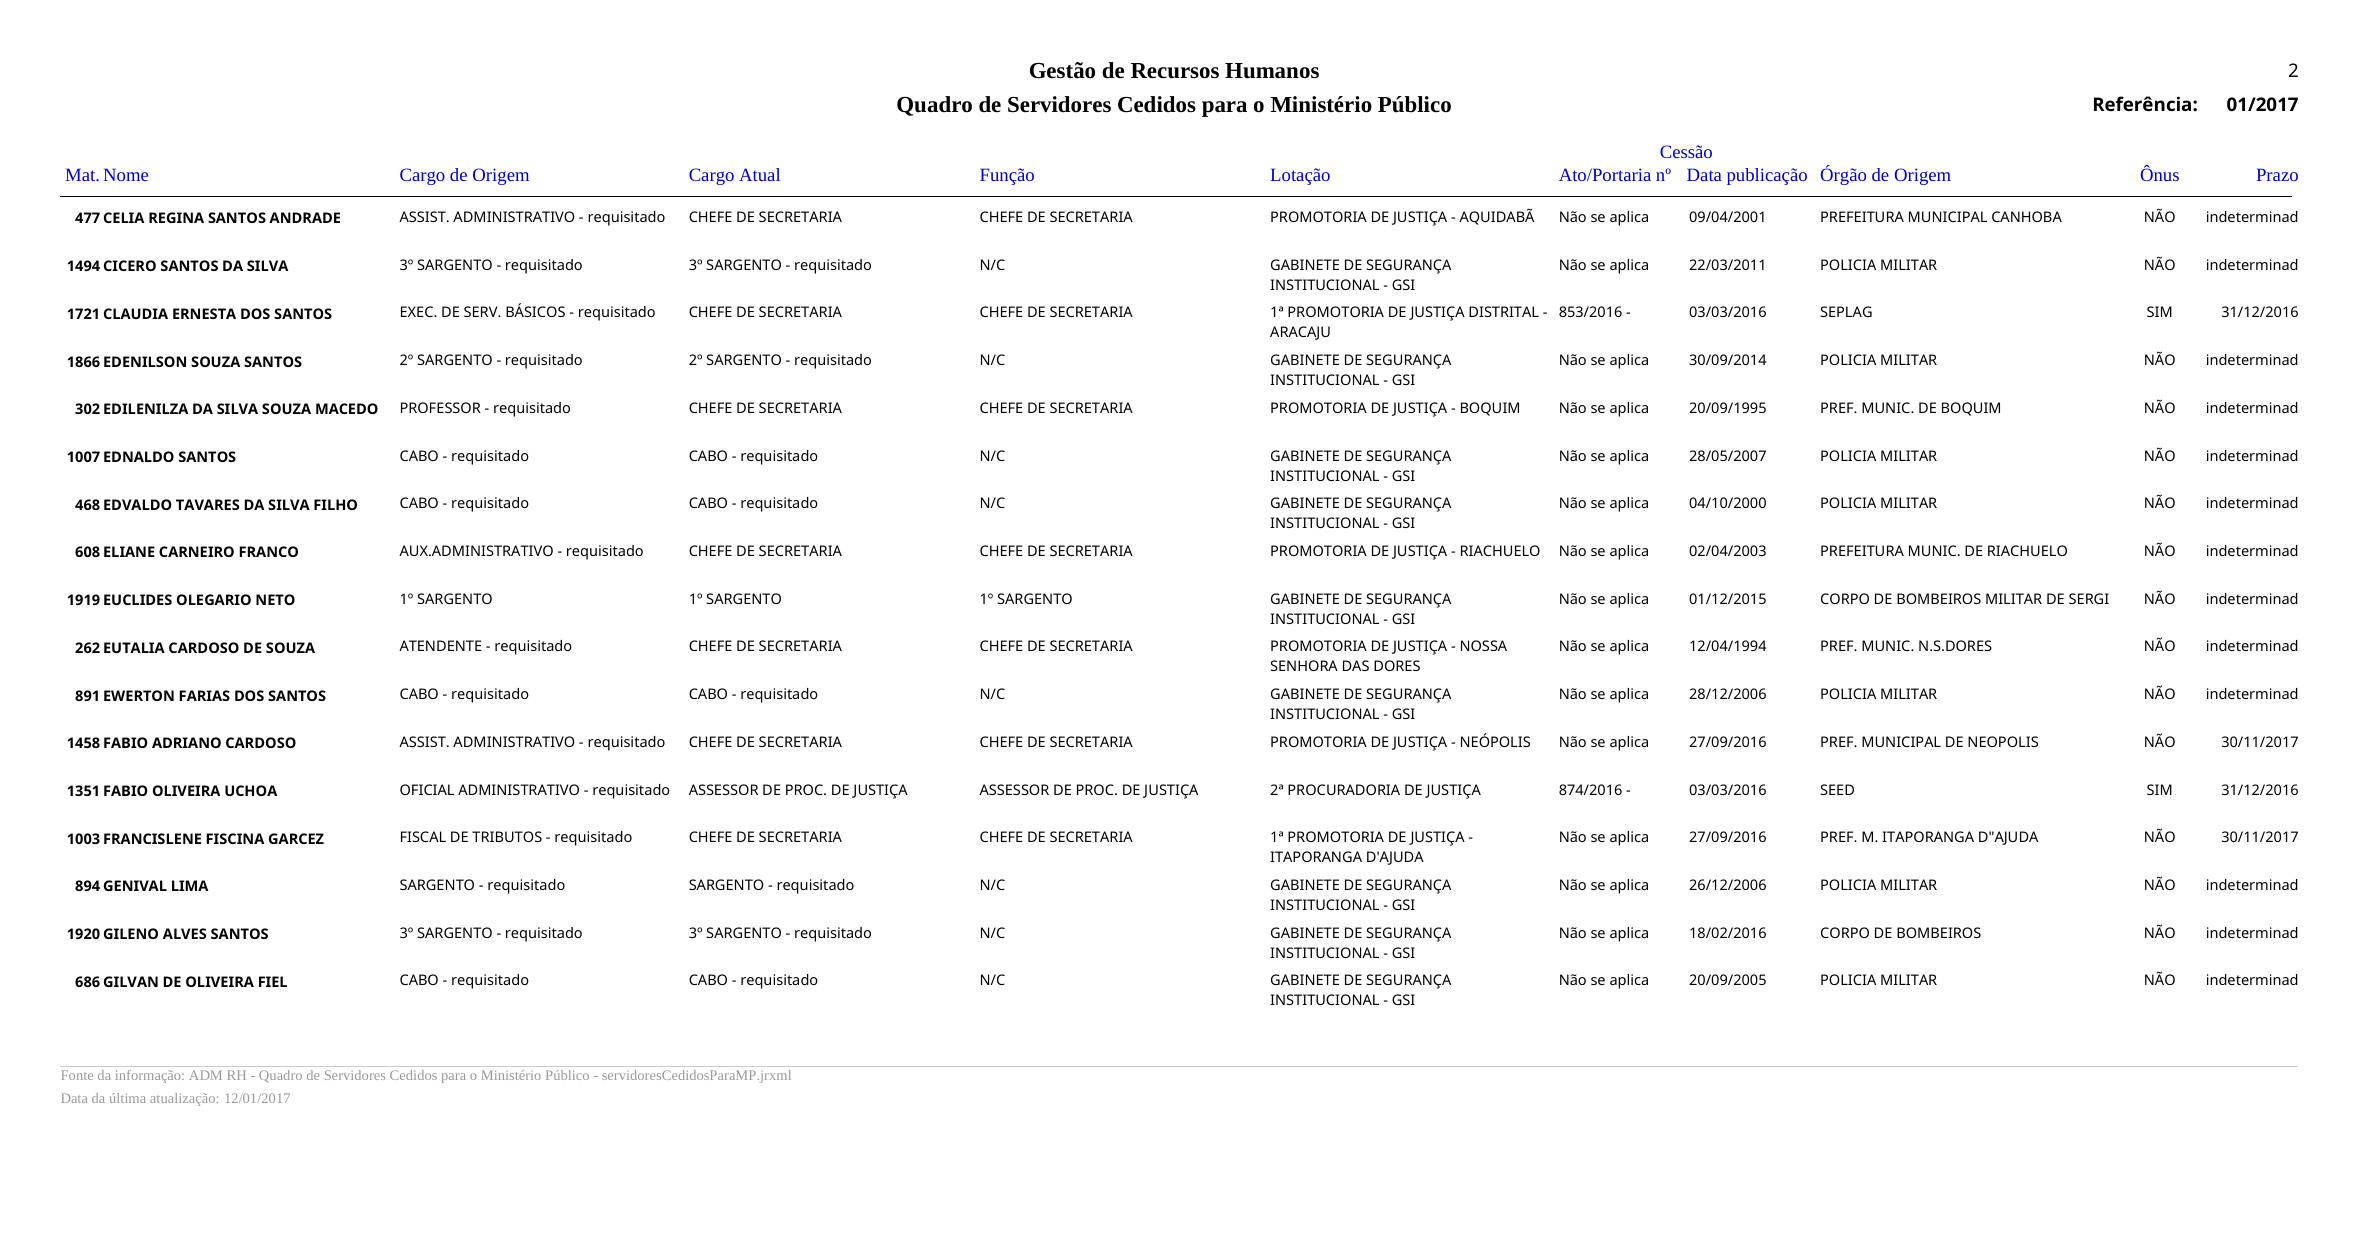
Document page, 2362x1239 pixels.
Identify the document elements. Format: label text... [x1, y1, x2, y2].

table_cell [0, 57, 346, 84]
table_header GABINETE DE SEGURANÇA INSTITUCIONAL - GSI [1270, 684, 1553, 730]
table_cell [1684, 495, 1689, 517]
table_header 03/03/2016 [1689, 779, 1814, 803]
table_header CABO - requisitado [399, 970, 682, 1016]
table_header NÃO [2119, 684, 2200, 708]
table_cell [2299, 808, 2361, 824]
table_cell Cargo Atual [689, 164, 972, 193]
table_cell [1270, 255, 1553, 301]
table_header 12/04/1994 [1689, 636, 1814, 660]
table_header CHEFE DE SECRETARIA [979, 636, 1262, 683]
table_cell [2299, 733, 2361, 756]
table_cell [393, 638, 399, 660]
table_cell [0, 495, 12, 517]
table_cell 1351 [12, 781, 100, 809]
table_cell [2299, 590, 2361, 612]
table_cell [103, 493, 393, 539]
table_cell [1553, 617, 1558, 633]
table_header CHEFE DE SECRETARIA [689, 541, 972, 587]
table_cell [0, 141, 1555, 163]
table_cell [2119, 612, 2200, 635]
table_header 3º SARGENTO - requisitado [689, 255, 972, 301]
table_cell [1553, 999, 1558, 1015]
table_cell [1559, 663, 1684, 682]
table_header POLICIA MILITAR [1820, 445, 2119, 492]
table_cell [0, 855, 12, 872]
table_header SEPLAG [1820, 302, 2119, 349]
table_cell [0, 972, 12, 994]
table_cell [0, 808, 12, 824]
table_cell [1262, 876, 1270, 899]
table_header indeterminad [2200, 493, 2298, 522]
table_cell 894 [12, 876, 100, 905]
table_cell [12, 857, 100, 873]
table_header 01/12/2015 [1689, 589, 1814, 612]
table_cell [1814, 829, 1820, 851]
table_cell [1559, 806, 1684, 826]
table_cell [2200, 493, 2298, 539]
table_cell [1684, 590, 1689, 612]
table_cell [683, 829, 688, 851]
table_cell [0, 256, 12, 278]
table_cell [683, 999, 688, 1015]
table_cell [393, 617, 399, 633]
table_cell 608 [12, 542, 100, 571]
table_cell [1689, 445, 1814, 492]
table_cell [972, 426, 979, 442]
table_cell EUCLIDES OLEGARIO NETO [103, 590, 393, 635]
table_cell [393, 855, 399, 872]
table_cell [393, 208, 399, 231]
table_cell [0, 208, 12, 231]
table_header CABO - requisitado [399, 684, 682, 730]
table_cell [683, 256, 688, 278]
table_cell EDVALDO TAVARES DA SILVA FILHO [103, 495, 393, 539]
table_header 09/04/2001 [1689, 207, 1814, 231]
table_cell [1262, 208, 1270, 231]
table_header N/C [979, 970, 1262, 1016]
table_cell [972, 829, 979, 851]
table_cell [2299, 447, 2361, 469]
table_cell [1689, 660, 1814, 682]
table_cell [393, 569, 399, 586]
table_header PREFEITURA MUNIC. DE RIACHUELO [1820, 541, 2119, 587]
table_header 3º SARGENTO - requisitado [689, 923, 972, 969]
table_cell [1262, 331, 1270, 347]
table_cell [972, 164, 979, 193]
table_cell [1684, 733, 1689, 756]
table_cell [972, 378, 979, 395]
table_header NÃO [2119, 875, 2200, 899]
table_cell [1262, 638, 1270, 660]
table_header indeterminad [2200, 970, 2298, 999]
table_cell [972, 495, 979, 517]
table_cell [1814, 426, 1820, 442]
table_cell [1553, 855, 1558, 872]
table_cell [1270, 445, 1553, 492]
table_cell [1684, 378, 1689, 395]
table_cell GENIVAL LIMA [103, 876, 393, 921]
table_cell [683, 712, 688, 729]
table_cell [1814, 685, 1820, 708]
table_cell [1814, 590, 1820, 612]
table_cell Ato/Portaria nº [1559, 164, 1686, 193]
table_header EXEC. DE SERV. BÁSICOS - requisitado [399, 302, 682, 349]
table_header 28/05/2007 [1689, 445, 1814, 469]
table_cell [1814, 903, 1820, 919]
table_cell [1814, 760, 1820, 776]
table_cell [1814, 304, 1820, 326]
table_cell [1684, 808, 1689, 824]
table_cell [1820, 445, 2119, 492]
table_cell Cessão [1555, 141, 1817, 163]
table_cell [1559, 398, 1684, 444]
table_cell [972, 638, 979, 660]
table_cell [12, 809, 100, 826]
table_cell [1262, 951, 1270, 967]
table_cell [1820, 493, 2119, 539]
table_cell [972, 521, 979, 538]
table_cell [1262, 283, 1270, 299]
table_cell [979, 350, 1262, 396]
table_cell [1262, 685, 1270, 708]
table_cell [12, 350, 100, 396]
table_cell [393, 542, 399, 565]
table_cell [1553, 808, 1558, 824]
table_cell [683, 495, 688, 517]
table_cell [1270, 302, 1553, 348]
table_cell [1553, 331, 1558, 347]
table_cell [12, 493, 100, 539]
table_cell [2119, 946, 2200, 969]
table_cell [683, 781, 688, 803]
table_cell [2299, 665, 2361, 681]
table_cell [683, 855, 688, 872]
table_cell [2200, 350, 2298, 396]
table_cell [0, 951, 12, 967]
table_header NÃO [2119, 541, 2200, 565]
table_cell [972, 351, 979, 374]
table_cell [1553, 495, 1558, 517]
table_cell 12/01/2017 [224, 1090, 377, 1114]
table_cell [393, 521, 399, 538]
table_cell [12, 618, 100, 635]
table_header CABO - requisitado [689, 493, 972, 539]
table_cell [12, 666, 100, 682]
table_cell [683, 951, 688, 967]
table_header 853/2016 - [1559, 302, 1684, 329]
table_header GABINETE DE SEGURANÇA INSTITUCIONAL - GSI [1270, 875, 1553, 921]
table_cell [1270, 207, 1553, 253]
table_header 3º SARGENTO - requisitado [399, 923, 682, 969]
table_header CABO - requisitado [689, 684, 972, 730]
table_cell EDNALDO SANTOS [103, 447, 393, 492]
table_cell [683, 903, 688, 919]
table_cell [972, 924, 979, 946]
table_cell [1689, 302, 1814, 348]
table_cell 686 [12, 972, 100, 1000]
table_cell [1262, 495, 1270, 517]
table_cell [1553, 399, 1558, 422]
table_cell [393, 808, 399, 824]
table_cell [2200, 207, 2298, 253]
table_cell [12, 1000, 100, 1016]
table_cell [1553, 876, 1558, 899]
table_header 1ª PROMOTORIA DE JUSTIÇA - ITAPORANGA D'AJUDA [1270, 827, 1553, 873]
table_cell [1262, 712, 1270, 729]
table_header CABO - requisitado [399, 445, 682, 492]
table_cell [2200, 760, 2298, 778]
table_cell [1820, 398, 2119, 444]
table_cell [1814, 283, 1820, 299]
table_cell [0, 542, 12, 565]
table_cell 1458 [12, 733, 100, 762]
table_header SARGENTO - requisitado [689, 875, 972, 921]
table_cell 477 [12, 208, 100, 237]
table_cell ELIANE CARNEIRO FRANCO [103, 542, 393, 587]
table_cell [2299, 57, 2361, 84]
table_cell [2119, 445, 2200, 492]
table_cell 1919 [12, 590, 100, 618]
table_cell [12, 762, 100, 778]
table_header NÃO [2119, 398, 2200, 422]
table_header N/C [979, 350, 1262, 396]
table_cell [1684, 972, 1689, 994]
table_cell [103, 255, 393, 301]
table_cell [1684, 829, 1689, 851]
table_cell [1559, 350, 1684, 396]
table_header PREF. MUNIC. N.S.DORES [1820, 636, 2119, 683]
table_header POLICIA MILITAR [1820, 970, 2119, 1016]
table_cell GILVAN DE OLIVEIRA FIEL [103, 972, 393, 1016]
table_cell [1684, 569, 1689, 586]
table_cell Fonte da informação: ADM RH - Quadro de Servidores Cedidos para o Ministério Público - servidoresCedidosParaMP.jrxml [60, 1067, 2298, 1090]
table_header 2ª PROCURADORIA DE JUSTIÇA [1270, 779, 1553, 826]
table_header indeterminad [2200, 398, 2298, 426]
table_cell [683, 733, 688, 756]
table_cell [1814, 331, 1820, 347]
table_cell [1553, 208, 1558, 231]
table_cell [393, 164, 399, 193]
table_cell 302 [12, 399, 100, 428]
table_cell [2299, 208, 2361, 231]
table_cell [393, 590, 399, 612]
table_cell [1820, 207, 2119, 253]
table_header CABO - requisitado [689, 970, 972, 1016]
table_cell [1684, 304, 1689, 326]
table_cell [0, 999, 12, 1015]
table_cell [2119, 660, 2200, 682]
table_cell Função [979, 164, 1262, 193]
table_header 1º SARGENTO [689, 589, 972, 635]
table_cell [683, 617, 688, 633]
table_cell [1811, 164, 1820, 193]
table_cell [1262, 590, 1270, 612]
table_cell 1007 [12, 447, 100, 475]
table_cell Referência: [2004, 91, 2198, 124]
table_cell [1262, 399, 1270, 422]
table_cell [1689, 207, 1814, 253]
table_header Não se aplica [1559, 970, 1684, 997]
table_header CHEFE DE SECRETARIA [689, 732, 972, 778]
table_cell [0, 1016, 2361, 1066]
table_cell [1684, 331, 1689, 347]
table_cell [0, 304, 12, 326]
table_cell [2119, 803, 2200, 826]
table_cell [972, 999, 979, 1015]
table_cell [2299, 951, 2361, 967]
table_header CHEFE DE SECRETARIA [979, 207, 1262, 253]
table_cell [972, 685, 979, 708]
table_cell [683, 521, 688, 538]
table_cell [393, 399, 399, 422]
table_header PROMOTORIA DE JUSTIÇA - AQUIDABÃ [1270, 207, 1553, 253]
table_cell [972, 781, 979, 803]
table_cell [1262, 447, 1270, 469]
table_cell [1262, 256, 1270, 278]
table_cell [1814, 665, 1820, 681]
table_header indeterminad [2200, 684, 2298, 712]
table_header PREF. MUNIC. DE BOQUIM [1820, 398, 2119, 444]
table_cell GILENO ALVES SANTOS [103, 924, 393, 969]
table_cell [2299, 712, 2361, 729]
table_cell [1262, 351, 1270, 374]
table_header GABINETE DE SEGURANÇA INSTITUCIONAL - GSI [1270, 445, 1553, 492]
table_cell [2119, 708, 2200, 730]
table_cell [1689, 803, 1814, 826]
table_cell [972, 590, 979, 612]
table_cell [1684, 712, 1689, 729]
table_cell [1689, 350, 1814, 396]
table_cell [972, 665, 979, 681]
table_cell [2299, 903, 2361, 919]
table_header Não se aplica [1559, 255, 1684, 282]
table_header 1º SARGENTO [399, 589, 682, 635]
table_cell [1814, 495, 1820, 517]
table_cell [1553, 781, 1558, 803]
table_cell [1817, 141, 2361, 163]
table_cell [393, 760, 399, 776]
table_cell [972, 542, 979, 565]
table_cell [2299, 351, 2361, 374]
table_cell [12, 255, 100, 301]
table_header FISCAL DE TRIBUTOS - requisitado [399, 827, 682, 873]
table_cell 1920 [12, 924, 100, 952]
table_header SIM [2119, 779, 2200, 803]
table_header 22/03/2011 [1689, 255, 1814, 278]
table_cell Cargo de Origem [399, 164, 682, 193]
table_cell [0, 474, 12, 490]
table_cell [1553, 733, 1558, 756]
table_cell [972, 903, 979, 919]
table_cell [1814, 712, 1820, 729]
table_cell Lotação [1270, 164, 1553, 193]
table_header SARGENTO - requisitado [399, 875, 682, 921]
table_cell [1553, 972, 1558, 994]
table_cell [2119, 541, 2200, 587]
table_cell [1262, 781, 1270, 803]
table_cell [1814, 999, 1820, 1015]
table_cell [1689, 612, 1814, 635]
table_cell [2200, 398, 2298, 444]
table_cell [683, 590, 688, 612]
table_header CHEFE DE SECRETARIA [689, 207, 972, 253]
table_header CHEFE DE SECRETARIA [979, 398, 1262, 444]
table_cell [683, 426, 688, 442]
table_header NÃO [2119, 207, 2200, 231]
table_cell [1814, 638, 1820, 660]
table_cell [1814, 855, 1820, 872]
table_header ASSIST. ADMINISTRATIVO - requisitado [399, 732, 682, 778]
table_cell [683, 876, 688, 899]
table_header 3º SARGENTO - requisitado [399, 255, 682, 301]
table_cell [1684, 283, 1689, 299]
table_cell [1559, 854, 1684, 873]
table_header CHEFE DE SECRETARIA [979, 302, 1262, 349]
table_header 28/12/2006 [1689, 684, 1814, 708]
table_cell Prazo [2200, 164, 2298, 193]
table_cell [683, 685, 688, 708]
table_header indeterminad [2200, 255, 2298, 283]
table_cell Data da última atualização: [60, 1090, 224, 1114]
table_cell [0, 399, 12, 422]
table_cell [0, 85, 2361, 91]
table_cell [1262, 924, 1270, 946]
table_cell [1684, 924, 1689, 946]
table_cell [2299, 235, 2361, 252]
table_header N/C [979, 445, 1262, 492]
table_cell FABIO OLIVEIRA UCHOA [103, 781, 393, 826]
table_cell [1684, 521, 1689, 538]
table_header N/C [979, 875, 1262, 921]
table_cell [393, 495, 399, 517]
table_cell [683, 542, 688, 565]
table_cell [2299, 829, 2361, 851]
table_cell Gestão de Recursos Humanos [346, 57, 2002, 85]
table_cell [2119, 207, 2200, 253]
table_header Não se aplica [1559, 207, 1684, 234]
table_cell [1689, 851, 1814, 873]
table_cell [0, 164, 30, 193]
table_cell [1689, 541, 1814, 587]
table_cell [103, 350, 393, 396]
table_cell [2200, 951, 2298, 969]
table_cell [0, 91, 346, 124]
table_header indeterminad [2200, 923, 2298, 951]
table_cell [1553, 924, 1558, 946]
table_cell [1553, 685, 1558, 708]
table_cell [393, 351, 399, 374]
table_cell [1262, 304, 1270, 326]
table_header 1º SARGENTO [979, 589, 1262, 635]
table_cell [393, 378, 399, 395]
table_cell [972, 235, 979, 252]
table_cell [0, 903, 12, 919]
table_cell [2299, 399, 2361, 422]
table_header 30/09/2014 [1689, 350, 1814, 374]
table_header CABO - requisitado [399, 493, 682, 539]
table_cell [1559, 949, 1684, 969]
table_cell [1814, 569, 1820, 586]
table_header ASSESSOR DE PROC. DE JUSTIÇA [689, 779, 972, 826]
table_cell [2119, 994, 2200, 1016]
table_cell [1684, 855, 1689, 872]
table_header 874/2016 - [1559, 779, 1684, 806]
table_cell [1684, 685, 1689, 708]
table_cell [393, 829, 399, 851]
table_cell [1814, 876, 1820, 899]
table_header NÃO [2119, 827, 2200, 851]
table_header POLICIA MILITAR [1820, 875, 2119, 921]
table_cell CICERO SANTOS DA SILVA [103, 256, 393, 301]
table_header NÃO [2119, 350, 2200, 374]
table_cell [1262, 829, 1270, 851]
table_cell [683, 304, 688, 326]
table_header 20/09/1995 [1689, 398, 1814, 422]
table_cell [1553, 665, 1558, 681]
table_header Não se aplica [1559, 398, 1684, 425]
table_cell [689, 207, 972, 253]
table_cell [1262, 733, 1270, 756]
table_cell Órgão de Origem [1820, 164, 2119, 193]
table_cell [1553, 542, 1558, 565]
table_cell [683, 235, 688, 252]
table_cell [2299, 426, 2361, 442]
table_cell [2299, 1066, 2361, 1090]
table_cell 01/2017 [2200, 91, 2298, 124]
table_cell [1559, 759, 1684, 778]
table_header CHEFE DE SECRETARIA [689, 827, 972, 873]
table_cell 2 [2143, 57, 2298, 84]
table_cell [1820, 541, 2119, 587]
table_cell [1684, 999, 1689, 1015]
table_header PROMOTORIA DE JUSTIÇA - NOSSA SENHORA DAS DORES [1270, 636, 1553, 683]
table_header indeterminad [2200, 875, 2298, 903]
table_cell [1689, 946, 1814, 969]
table_cell [979, 255, 1262, 301]
table_cell [979, 302, 1262, 348]
table_header Não se aplica [1559, 732, 1684, 759]
table_cell [1553, 235, 1558, 252]
table_cell [2299, 617, 2361, 633]
table_cell [683, 283, 688, 299]
table_cell [1689, 708, 1814, 730]
table_cell [0, 198, 2361, 207]
table_header PREFEITURA MUNICIPAL CANHOBA [1820, 207, 2119, 253]
table_cell [2299, 256, 2361, 278]
table_cell [0, 426, 12, 442]
table_cell [0, 617, 12, 633]
table_cell [12, 541, 100, 587]
table_header indeterminad [2200, 541, 2298, 569]
table_cell [399, 541, 682, 587]
table_cell [0, 569, 12, 586]
table_cell Data publicação [1686, 164, 1811, 193]
table_cell [2200, 617, 2298, 635]
table_cell [972, 617, 979, 633]
table_header Não se aplica [1559, 350, 1684, 377]
table_header NÃO [2119, 923, 2200, 946]
table_header POLICIA MILITAR [1820, 255, 2119, 301]
table_cell [1814, 256, 1820, 278]
table_cell [399, 445, 682, 492]
table_header GABINETE DE SEGURANÇA INSTITUCIONAL - GSI [1270, 350, 1553, 396]
table_cell [2299, 855, 2361, 872]
table_cell [1553, 829, 1558, 851]
table_cell [1262, 474, 1270, 490]
table_cell FABIO ADRIANO CARDOSO [103, 733, 393, 778]
table_cell [683, 399, 688, 422]
table_cell [2299, 685, 2361, 708]
table_cell [0, 924, 12, 946]
table_cell [1684, 617, 1689, 633]
table_cell [972, 808, 979, 824]
table_header POLICIA MILITAR [1820, 684, 2119, 730]
table_cell [399, 207, 682, 253]
table_cell [1814, 521, 1820, 538]
table_header NÃO [2119, 255, 2200, 278]
table_header OFICIAL ADMINISTRATIVO - requisitado [399, 779, 682, 826]
table_cell [972, 951, 979, 967]
table_cell [1684, 781, 1689, 803]
table_cell [12, 714, 100, 730]
table_cell [377, 1090, 2361, 1114]
table_header Não se aplica [1559, 827, 1684, 854]
table_cell [979, 398, 1262, 444]
table_cell [2002, 57, 2143, 84]
table_header Não se aplica [1559, 684, 1684, 711]
table_cell [2299, 876, 2361, 899]
table_cell [1553, 712, 1558, 729]
table_cell [1262, 999, 1270, 1015]
table_cell [0, 378, 12, 395]
table_cell [1270, 398, 1553, 444]
table_cell [103, 302, 393, 348]
table_cell [12, 905, 100, 921]
table_cell [2299, 521, 2361, 538]
table_header CHEFE DE SECRETARIA [689, 302, 972, 349]
table_header CHEFE DE SECRETARIA [979, 541, 1262, 587]
table_cell [2200, 445, 2298, 492]
table_header CABO - requisitado [689, 445, 972, 492]
table_header CHEFE DE SECRETARIA [689, 636, 972, 683]
table_cell [393, 474, 399, 490]
table_cell [972, 760, 979, 776]
table_cell [2200, 856, 2298, 873]
table_cell [1684, 351, 1689, 374]
table_header 2º SARGENTO - requisitado [399, 350, 682, 396]
table_cell [1559, 302, 1684, 348]
table_cell [0, 1090, 60, 1114]
table_cell [2299, 569, 2361, 586]
table_cell [1270, 350, 1553, 396]
table_cell [1262, 855, 1270, 872]
table_cell Ônus [2119, 164, 2200, 193]
table_header NÃO [2119, 636, 2200, 660]
table_cell [2299, 760, 2361, 776]
table_cell [393, 426, 399, 442]
table_cell [1559, 997, 1684, 1016]
table_cell [972, 474, 979, 490]
table_cell [1553, 474, 1558, 490]
table_cell [1820, 302, 2119, 348]
table_cell [393, 876, 399, 899]
table_header PROFESSOR - requisitado [399, 398, 682, 444]
table_cell [393, 903, 399, 919]
table_cell [1262, 617, 1270, 633]
table_header indeterminad [2200, 636, 2298, 665]
table_cell [1814, 972, 1820, 994]
table_cell [1553, 426, 1558, 442]
table_cell [683, 665, 688, 681]
table_cell [2299, 638, 2361, 660]
table_cell [0, 235, 12, 252]
table_cell [2200, 255, 2298, 301]
table_cell [12, 398, 100, 444]
table_cell [1553, 638, 1558, 660]
table_cell [683, 972, 688, 994]
table_header Não se aplica [1559, 636, 1684, 663]
table_cell [0, 125, 2361, 141]
table_header GABINETE DE SEGURANÇA INSTITUCIONAL - GSI [1270, 923, 1553, 969]
table_cell [393, 283, 399, 299]
table_header GABINETE DE SEGURANÇA INSTITUCIONAL - GSI [1270, 255, 1553, 301]
table_cell [0, 876, 12, 899]
table_cell [979, 445, 1262, 492]
table_header CHEFE DE SECRETARIA [979, 732, 1262, 778]
table_header 04/10/2000 [1689, 493, 1814, 517]
table_cell [683, 760, 688, 776]
table_header N/C [979, 255, 1262, 301]
table_cell [0, 760, 12, 776]
table_cell 1866 [12, 351, 100, 380]
table_cell [0, 665, 12, 681]
table_header 1ª PROMOTORIA DE JUSTIÇA DISTRITAL - ARACAJU [1270, 302, 1553, 349]
table_cell [2200, 541, 2298, 587]
table_cell [1262, 903, 1270, 919]
table_cell [2299, 495, 2361, 517]
table_cell [1689, 899, 1814, 921]
table_cell [2299, 331, 2361, 347]
table_cell [1684, 876, 1689, 899]
table_cell [2299, 924, 2361, 946]
table_cell [393, 331, 399, 347]
table_cell [1814, 474, 1820, 490]
table_cell CELIA REGINA SANTOS ANDRADE [103, 208, 393, 253]
table_cell [2299, 283, 2361, 299]
table_cell [972, 569, 979, 586]
table_cell [399, 350, 682, 396]
table_header [0, 0, 2361, 57]
table_header 31/12/2016 [2200, 779, 2298, 808]
table_cell [12, 445, 100, 492]
table_cell FRANCISLENE FISCINA GARCEZ [103, 829, 393, 873]
table_cell [393, 924, 399, 946]
table_header CORPO DE BOMBEIROS [1820, 923, 2119, 969]
table_cell [0, 781, 12, 803]
table_header 20/09/2005 [1689, 970, 1814, 994]
table_cell [689, 445, 972, 492]
table_header indeterminad [2200, 207, 2298, 235]
table_cell [689, 398, 972, 444]
table_header PREF. MUNICIPAL DE NEOPOLIS [1820, 732, 2119, 778]
table_header 03/03/2016 [1689, 302, 1814, 326]
table_cell [1553, 903, 1558, 919]
table_cell [1553, 304, 1558, 326]
table_cell [0, 283, 12, 299]
table_cell [1262, 665, 1270, 681]
table_cell [1262, 542, 1270, 565]
table_header GABINETE DE SEGURANÇA INSTITUCIONAL - GSI [1270, 589, 1553, 635]
table_cell [683, 569, 688, 586]
table_cell [1553, 351, 1558, 374]
table_cell [1262, 808, 1270, 824]
table_cell [1684, 426, 1689, 442]
table_cell [103, 541, 393, 587]
table_header Não se aplica [1559, 875, 1684, 902]
table_cell [972, 855, 979, 872]
table_cell [689, 350, 972, 396]
table_header CORPO DE BOMBEIROS MILITAR DE SERGI [1820, 589, 2119, 635]
table_header 02/04/2003 [1689, 541, 1814, 565]
table_header POLICIA MILITAR [1820, 350, 2119, 396]
table_header NÃO [2119, 445, 2200, 469]
table_cell [2299, 474, 2361, 490]
table_cell [393, 733, 399, 756]
table_cell [2200, 302, 2298, 348]
table_cell [399, 398, 682, 444]
table_header 27/09/2016 [1689, 732, 1814, 756]
table_cell [979, 541, 1262, 587]
table_cell [0, 1066, 60, 1090]
table_header ATENDENTE - requisitado [399, 636, 682, 683]
table_cell [1559, 902, 1684, 921]
table_cell [103, 445, 393, 492]
table_header 18/02/2016 [1689, 923, 1814, 946]
table_cell [972, 447, 979, 469]
table_header PROMOTORIA DE JUSTIÇA - NEÓPOLIS [1270, 732, 1553, 778]
table_cell [2200, 903, 2298, 921]
table_cell [683, 331, 688, 347]
table_cell [1262, 235, 1270, 252]
table_cell EUTALIA CARDOSO DE SOUZA [103, 638, 393, 683]
table_header CHEFE DE SECRETARIA [979, 827, 1262, 873]
table_cell 891 [12, 685, 100, 714]
table_cell [1814, 924, 1820, 946]
table_cell [2299, 378, 2361, 395]
table_cell [972, 399, 979, 422]
table_cell [1689, 255, 1814, 301]
table_cell [2200, 999, 2298, 1016]
table_cell [972, 256, 979, 278]
table_cell [1689, 493, 1814, 539]
table_cell [1553, 521, 1558, 538]
table_cell [2299, 781, 2361, 803]
table_header N/C [979, 684, 1262, 730]
table_cell [393, 665, 399, 681]
table_cell [1820, 350, 2119, 396]
table_cell [1684, 638, 1689, 660]
table_header Não se aplica [1559, 445, 1684, 472]
table_cell [393, 685, 399, 708]
table_cell [12, 302, 100, 348]
table_cell [2119, 756, 2200, 778]
table_cell [1553, 164, 1558, 193]
table_cell [1684, 399, 1689, 422]
table_cell [1559, 207, 1684, 253]
table_cell [979, 493, 1262, 539]
table_header Não se aplica [1559, 923, 1684, 949]
table_header 27/09/2016 [1689, 827, 1814, 851]
table_header 31/12/2016 [2200, 302, 2298, 331]
table_cell [2119, 493, 2200, 539]
table_cell [1553, 951, 1558, 967]
table_cell [1262, 164, 1270, 193]
table_header 30/11/2017 [2200, 732, 2298, 760]
table_cell [393, 256, 399, 278]
table_cell [683, 447, 688, 469]
table_header 2º SARGENTO - requisitado [689, 350, 972, 396]
table_cell 468 [12, 495, 100, 523]
table_cell 1721 [12, 304, 100, 332]
table_cell [972, 876, 979, 899]
table_cell [2119, 302, 2200, 348]
table_header AUX.ADMINISTRATIVO - requisitado [399, 541, 682, 587]
table_cell [2299, 999, 2361, 1015]
table_cell [2299, 542, 2361, 565]
table_cell CLAUDIA ERNESTA DOS SANTOS [103, 304, 393, 349]
table_cell [2200, 712, 2298, 730]
table_cell [1270, 541, 1553, 587]
table_cell [683, 351, 688, 374]
table_header 26/12/2006 [1689, 875, 1814, 899]
table_cell [683, 638, 688, 660]
table_cell [683, 164, 688, 193]
table_cell [689, 302, 972, 348]
table_cell [1684, 951, 1689, 967]
table_cell [1814, 447, 1820, 469]
table_cell [103, 398, 393, 444]
table_cell [683, 924, 688, 946]
table_cell [393, 235, 399, 252]
table_cell [1553, 569, 1558, 586]
table_cell [2119, 899, 2200, 921]
table_cell [0, 590, 12, 612]
table_cell [1814, 235, 1820, 252]
table_cell [2299, 91, 2361, 124]
table_cell [1684, 474, 1689, 490]
table_header indeterminad [2200, 589, 2298, 617]
table_cell [1814, 399, 1820, 422]
table_cell [972, 712, 979, 729]
table_cell [683, 808, 688, 824]
table_cell [1814, 617, 1820, 633]
table_header NÃO [2119, 493, 2200, 517]
table_cell [1559, 445, 1684, 492]
table_cell [1689, 994, 1814, 1016]
table_cell [393, 781, 399, 803]
table_cell [0, 351, 12, 374]
table_cell [0, 712, 12, 729]
table_cell EDENILSON SOUZA SANTOS [103, 351, 393, 396]
table_cell [0, 331, 12, 347]
table_cell [1684, 208, 1689, 231]
table_cell [972, 733, 979, 756]
table_cell [979, 207, 1262, 253]
table_header PROMOTORIA DE JUSTIÇA - RIACHUELO [1270, 541, 1553, 587]
table_cell [972, 972, 979, 994]
table_header ASSESSOR DE PROC. DE JUSTIÇA [979, 779, 1262, 826]
table_cell [689, 541, 972, 587]
table_cell [1814, 808, 1820, 824]
table_cell [972, 283, 979, 299]
table_cell [1559, 711, 1684, 730]
table_cell [2299, 164, 2361, 193]
table_cell [1814, 951, 1820, 967]
table_cell [12, 207, 100, 253]
table_cell [683, 208, 688, 231]
table_cell [689, 493, 972, 539]
table_cell [2299, 972, 2361, 994]
table_cell [1684, 903, 1689, 919]
table_cell [393, 712, 399, 729]
table_cell Mat. [30, 164, 100, 193]
table_header SIM [2119, 302, 2200, 326]
table_cell [1553, 256, 1558, 278]
table_header N/C [979, 493, 1262, 539]
table_cell [2200, 808, 2298, 826]
table_header GABINETE DE SEGURANÇA INSTITUCIONAL - GSI [1270, 493, 1553, 539]
table_header GABINETE DE SEGURANÇA INSTITUCIONAL - GSI [1270, 970, 1553, 1016]
table_header NÃO [2119, 589, 2200, 612]
table_cell [1270, 493, 1553, 539]
table_cell 1494 [12, 256, 100, 284]
table_cell [1814, 733, 1820, 756]
table_cell [1553, 447, 1558, 469]
table_cell [1559, 493, 1684, 539]
table_header ASSIST. ADMINISTRATIVO - requisitado [399, 207, 682, 253]
table_cell [1553, 760, 1558, 776]
table_cell [1262, 972, 1270, 994]
table_cell [12, 952, 100, 969]
table_cell [1684, 760, 1689, 776]
table_header CHEFE DE SECRETARIA [689, 398, 972, 444]
table_cell [0, 638, 12, 660]
table_cell [1814, 351, 1820, 374]
table_cell [1559, 541, 1684, 587]
table_cell [1262, 378, 1270, 395]
table_cell [1684, 235, 1689, 252]
table_cell [1553, 378, 1558, 395]
table_cell [399, 302, 682, 348]
table_cell [1814, 781, 1820, 803]
table_cell [1262, 426, 1270, 442]
table_cell [1814, 378, 1820, 395]
table_header indeterminad [2200, 350, 2298, 378]
table_header POLICIA MILITAR [1820, 493, 2119, 539]
table_cell [1559, 255, 1684, 301]
table_cell [393, 951, 399, 967]
table_cell [393, 447, 399, 469]
table_cell [972, 304, 979, 326]
table_cell [1684, 256, 1689, 278]
table_cell Nome [103, 164, 393, 193]
table_header PREF. M. ITAPORANGA D"AJUDA [1820, 827, 2119, 873]
table_cell [1689, 756, 1814, 778]
table_header N/C [979, 923, 1262, 969]
table_cell [1689, 398, 1814, 444]
table_header indeterminad [2200, 445, 2298, 474]
table_cell [103, 207, 393, 253]
table_cell [393, 304, 399, 326]
table_header NÃO [2119, 732, 2200, 756]
table_cell [1553, 590, 1558, 612]
table_cell [1814, 208, 1820, 231]
table_header 30/11/2017 [2200, 827, 2298, 856]
table_cell [1553, 283, 1558, 299]
table_cell [393, 999, 399, 1015]
table_cell [1684, 542, 1689, 565]
table_cell [2200, 665, 2298, 682]
table_cell [2119, 255, 2200, 301]
table_cell [399, 493, 682, 539]
table_cell [2119, 851, 2200, 873]
table_cell [972, 331, 979, 347]
table_cell [399, 255, 682, 301]
table_header Não se aplica [1559, 541, 1684, 568]
table_cell [393, 972, 399, 994]
table_cell [1262, 521, 1270, 538]
table_cell 262 [12, 638, 100, 666]
table_cell 1003 [12, 829, 100, 857]
table_header PROMOTORIA DE JUSTIÇA - BOQUIM [1270, 398, 1553, 444]
table_cell [0, 521, 12, 538]
table_header NÃO [2119, 970, 2200, 994]
table_cell [1559, 616, 1684, 635]
table_cell [0, 447, 12, 469]
table_cell [0, 685, 12, 708]
table_cell [0, 829, 12, 851]
table_cell [972, 208, 979, 231]
table_cell EWERTON FARIAS DOS SANTOS [103, 685, 393, 730]
table_cell [1814, 542, 1820, 565]
table_header Não se aplica [1559, 493, 1684, 520]
table_cell [1262, 569, 1270, 586]
table_cell [683, 474, 688, 490]
table_cell EDILENILZA DA SILVA SOUZA MACEDO [103, 399, 393, 444]
table_cell Quadro de Servidores Cedidos para o Ministério Público [346, 91, 2002, 124]
table_header SEED [1820, 779, 2119, 826]
table_cell [2119, 350, 2200, 396]
table_cell [1684, 447, 1689, 469]
table_cell [2119, 398, 2200, 444]
table_cell [1820, 255, 2119, 301]
table_cell [0, 733, 12, 756]
table_cell [689, 255, 972, 301]
table_cell [2299, 304, 2361, 326]
table_cell [1262, 760, 1270, 776]
table_cell [1684, 665, 1689, 681]
table_cell [683, 378, 688, 395]
table_header Não se aplica [1559, 589, 1684, 616]
